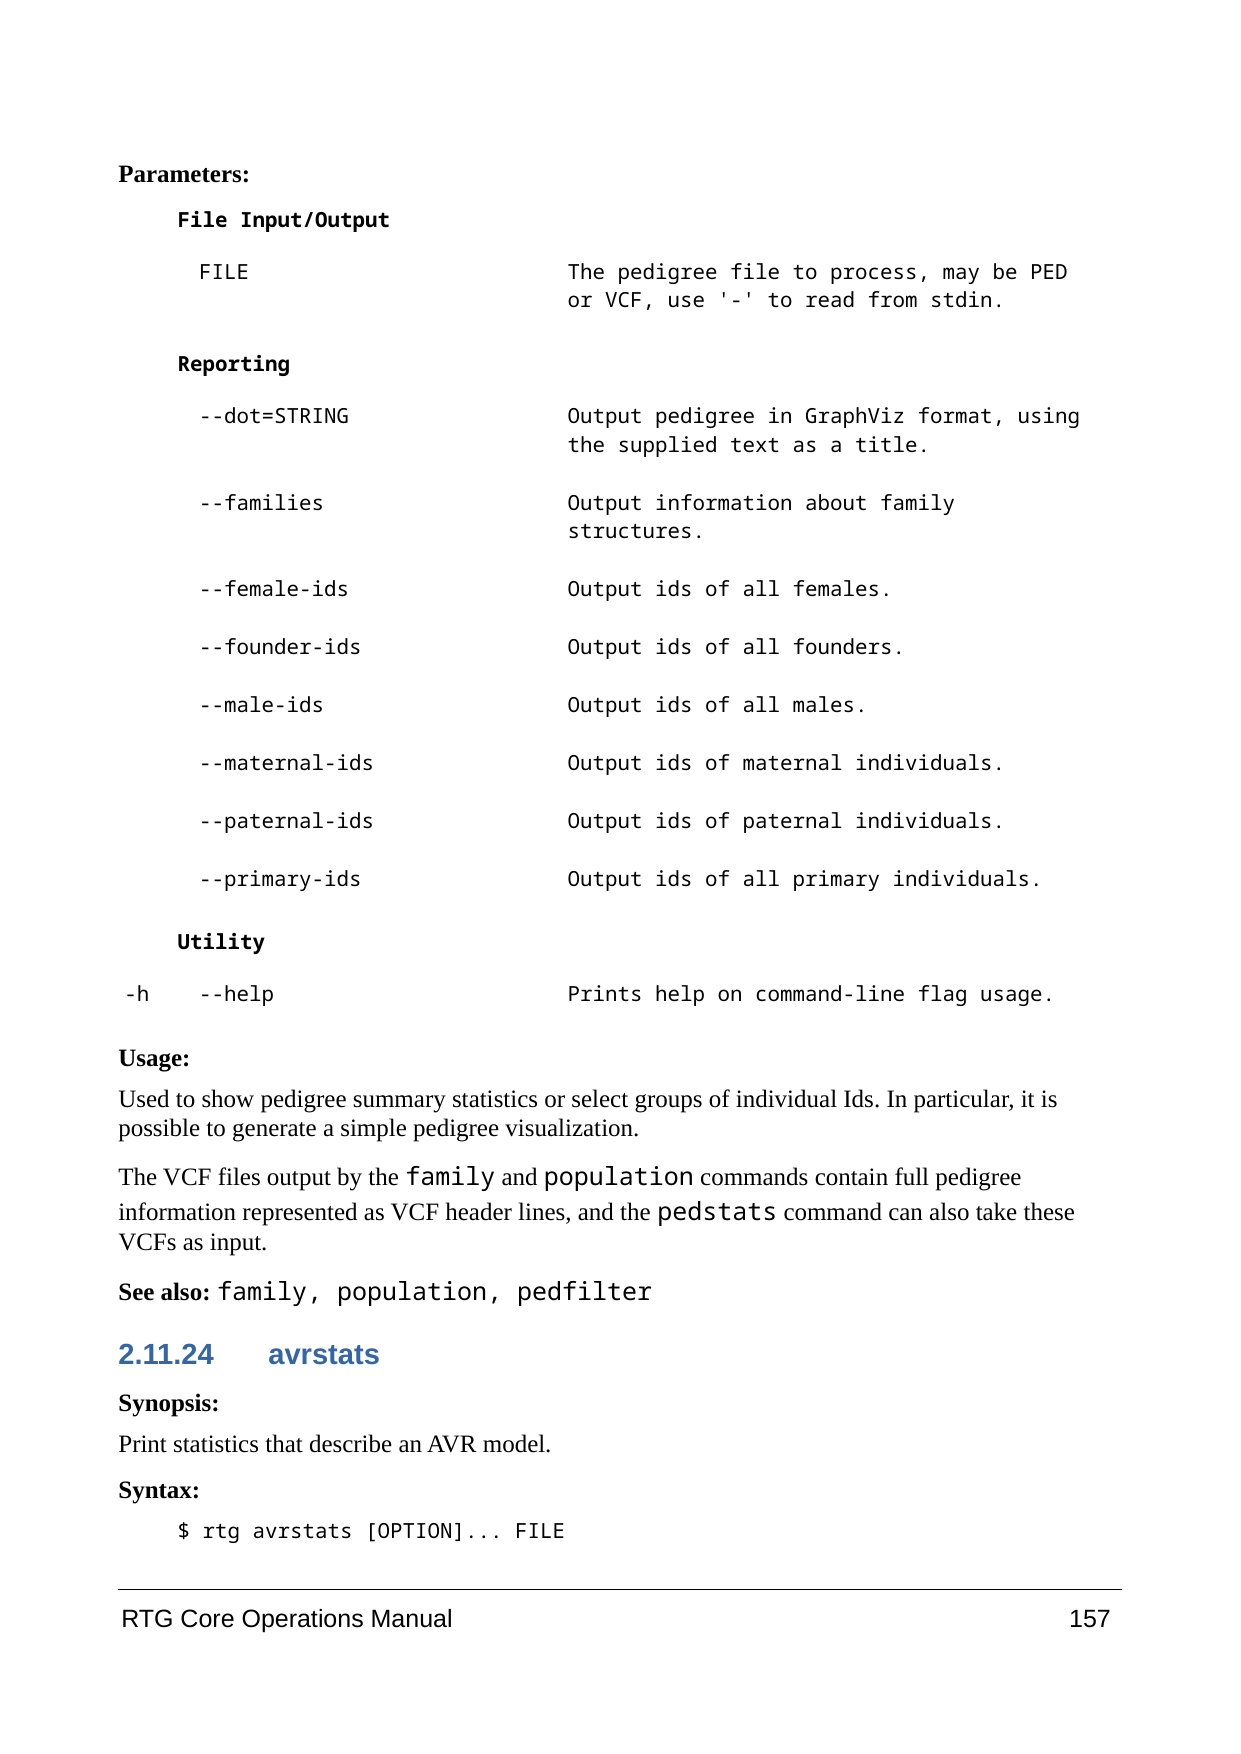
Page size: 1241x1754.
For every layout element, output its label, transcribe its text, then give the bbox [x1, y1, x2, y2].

table_cell --maternal-ids [193, 736, 561, 794]
table_cell [118, 736, 193, 794]
text See also: family, population, pedfilter [118, 1274, 1122, 1308]
table_cell Output ids of all females. [561, 562, 1093, 620]
table_cell Output ids of all founders. [561, 620, 1093, 678]
text Utility [177, 927, 1122, 956]
table_cell Output ids of maternal individuals. [561, 736, 1093, 794]
table_cell Output ids of paternal individuals. [561, 794, 1093, 852]
text The VCF files output by the family and population commands contain full pedigree information represented as VCF header lines, and the pedstats command can also take these VCFs as input. [118, 1159, 1122, 1256]
subtitle Parameters: [118, 159, 1122, 187]
text Used to show pedigree summary statistics or select groups of individual Ids. In particular, it is possible to generate a simple pedigree visualization. [118, 1084, 1122, 1141]
subtitle avrstats [118, 1337, 1122, 1371]
text $ rtg avrstats [OPTION]... FILE [177, 1516, 1122, 1544]
text Reporting [177, 349, 1122, 378]
table_cell [118, 794, 193, 852]
table_cell Output ids of all primary individuals. [561, 852, 1093, 910]
table_header [118, 390, 193, 476]
table_cell Output ids of all males. [561, 678, 1093, 736]
table_cell --founder-ids [193, 620, 561, 678]
table_cell [118, 620, 193, 678]
table_cell [118, 476, 193, 562]
table_header The pedigree file to process, may be PED or VCF, use '-' to read from stdin. [561, 245, 1093, 332]
table_header Output pedigree in GraphViz format, using the supplied text as a title. [561, 390, 1093, 476]
table_header [118, 245, 193, 332]
table_cell --families [193, 476, 561, 562]
text Print statistics that describe an AVR model. [118, 1429, 1122, 1458]
table_header Prints help on command-line flag usage. [561, 968, 1093, 1026]
text File Input/Output [177, 205, 1122, 233]
table_header --dot=STRING [193, 390, 561, 476]
table_cell Output information about family structures. [561, 476, 1093, 562]
subtitle Usage: [118, 1043, 1122, 1072]
subtitle Syntax: [118, 1475, 1122, 1504]
table_cell --primary-ids [193, 852, 561, 910]
table_header FILE [193, 245, 561, 332]
table_cell [118, 562, 193, 620]
table_cell [118, 852, 193, 910]
table_cell [118, 678, 193, 736]
table_cell --paternal-ids [193, 794, 561, 852]
subtitle Synopsis: [118, 1388, 1122, 1417]
table_cell --female-ids [193, 562, 561, 620]
table_header --help [193, 968, 561, 1026]
table_cell --male-ids [193, 678, 561, 736]
table_header -h [118, 968, 193, 1026]
